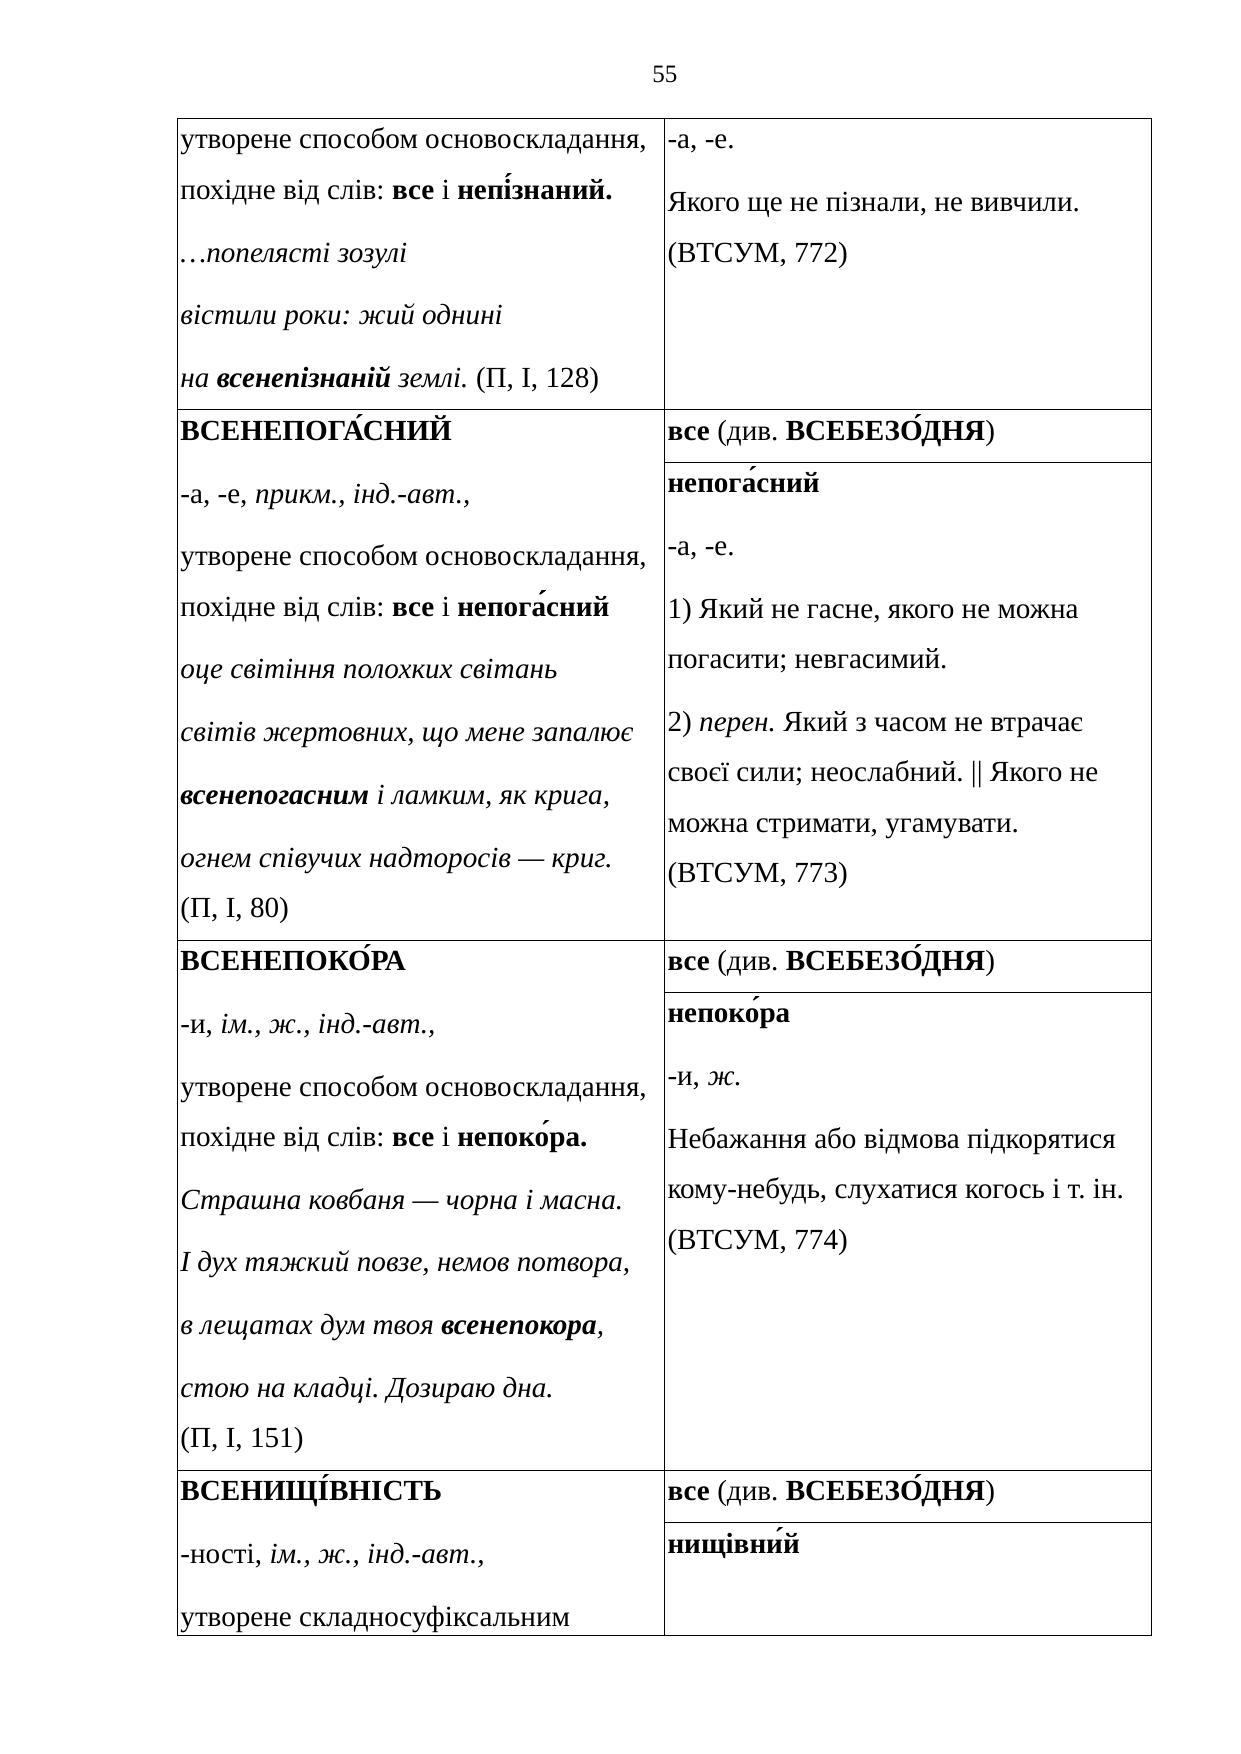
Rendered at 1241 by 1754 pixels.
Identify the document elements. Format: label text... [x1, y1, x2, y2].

table_cell ВСЕНЕПОГА́СНИЙ -а, -е, прикм., інд.-авт., утворене способом основоскладання, похідне від слів: все і непога́́сний оце світіння полохких світань світів жертовних, що мене запалює всенепогасним і ламким, як крига, огнем співучих надторосів — криг. (П, І, 80) [178, 410, 664, 939]
table_cell непоко́ра -и, ж. Небажання або відмова підкорятися кому-небудь, слухатися когось і т. ін. (ВТСУМ, 774) [665, 993, 1151, 1469]
table_cell нищівни́й [665, 1523, 1151, 1635]
table_cell ВСЕНИЩІ́ВНІСТЬ -ності, ім., ж., інд.-авт., утворене складносуфіксальним [178, 1471, 664, 1635]
table_cell утворене способом основоскладання, похідне від слів: все і непі́знаний. …попелясті зозулі вістили роки: жий однині на всенепізнаній землі. (П, І, 128) [178, 119, 664, 409]
table_cell непога́сний -а, -е. 1) Який не гасне, якого не можна погасити; невгасимий. 2) перен. Який з часом не втрачає своєї сили; неослабний. || Якого не можна стримати, угамувати. (ВТСУМ, 773) [665, 463, 1151, 939]
table_cell все (див. ВСЕБЕЗО́ДНЯ) [665, 410, 1151, 462]
table_cell все (див. ВСЕБЕЗО́ДНЯ) [665, 941, 1151, 992]
table_cell ВСЕНЕПОКО́РА -и, ім., ж., інд.-авт., утворене способом основоскладання, похідне від слів: все і непоко́ра. Страшна ковбаня — чорна і масна. І дух тяжкий повзе, немов потвора, в лещатах дум твоя всенепокора, стою на кладці. Дозираю дна. (П, І, 151) [178, 941, 664, 1469]
table_cell все (див. ВСЕБЕЗО́ДНЯ) [665, 1471, 1151, 1522]
table_cell -а, -е. Якого ще не пізнали, не вивчили. (ВТСУМ, 772) [665, 119, 1151, 409]
